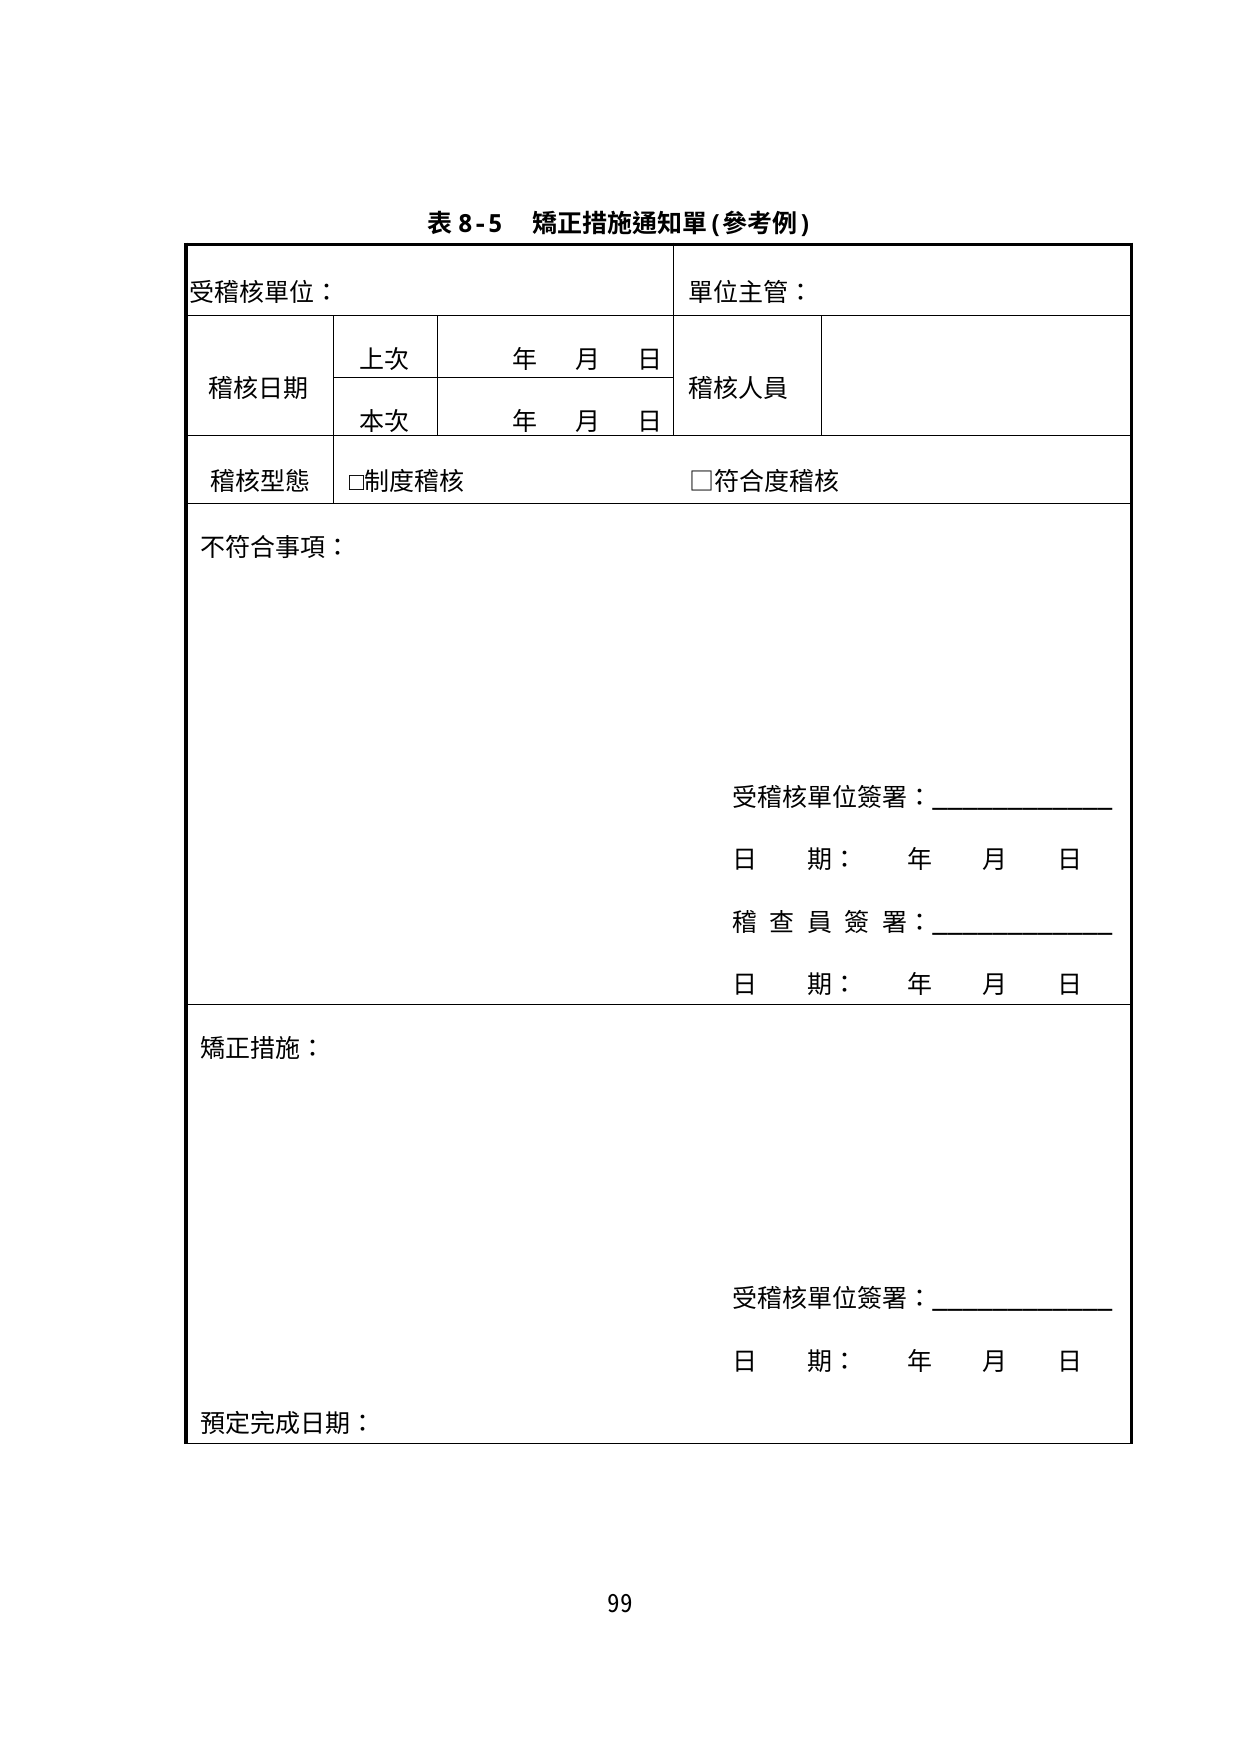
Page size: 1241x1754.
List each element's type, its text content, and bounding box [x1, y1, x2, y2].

table_cell 矯正措施： 受稽核單位簽署：____________ 日 期： 年 月 日 預定完成日期： [188, 1005, 1130, 1442]
table_cell 稽核型態 [188, 436, 333, 503]
table_cell 年 月 日 [438, 316, 673, 377]
table_header 受稽核單位： [188, 246, 673, 315]
table_cell 稽核日期 [188, 316, 333, 435]
table_cell 上次 [334, 316, 437, 377]
table_cell □制度稽核 □符合度稽核 [334, 436, 1130, 503]
table_cell 不符合事項： 受稽核單位簽署：____________ 日 期： 年 月 日 稽 查 員 簽 署：____________ 日 期： 年 月 日 [188, 504, 1130, 1004]
table_cell [822, 316, 1130, 435]
table_cell 本次 [334, 378, 437, 435]
table_cell 年 月 日 [438, 378, 673, 435]
table_cell 稽核人員 [674, 316, 821, 435]
text 表8-5 矯正措施通知單(參考例) [187, 180, 1053, 242]
table_header 單位主管： [674, 246, 1130, 315]
